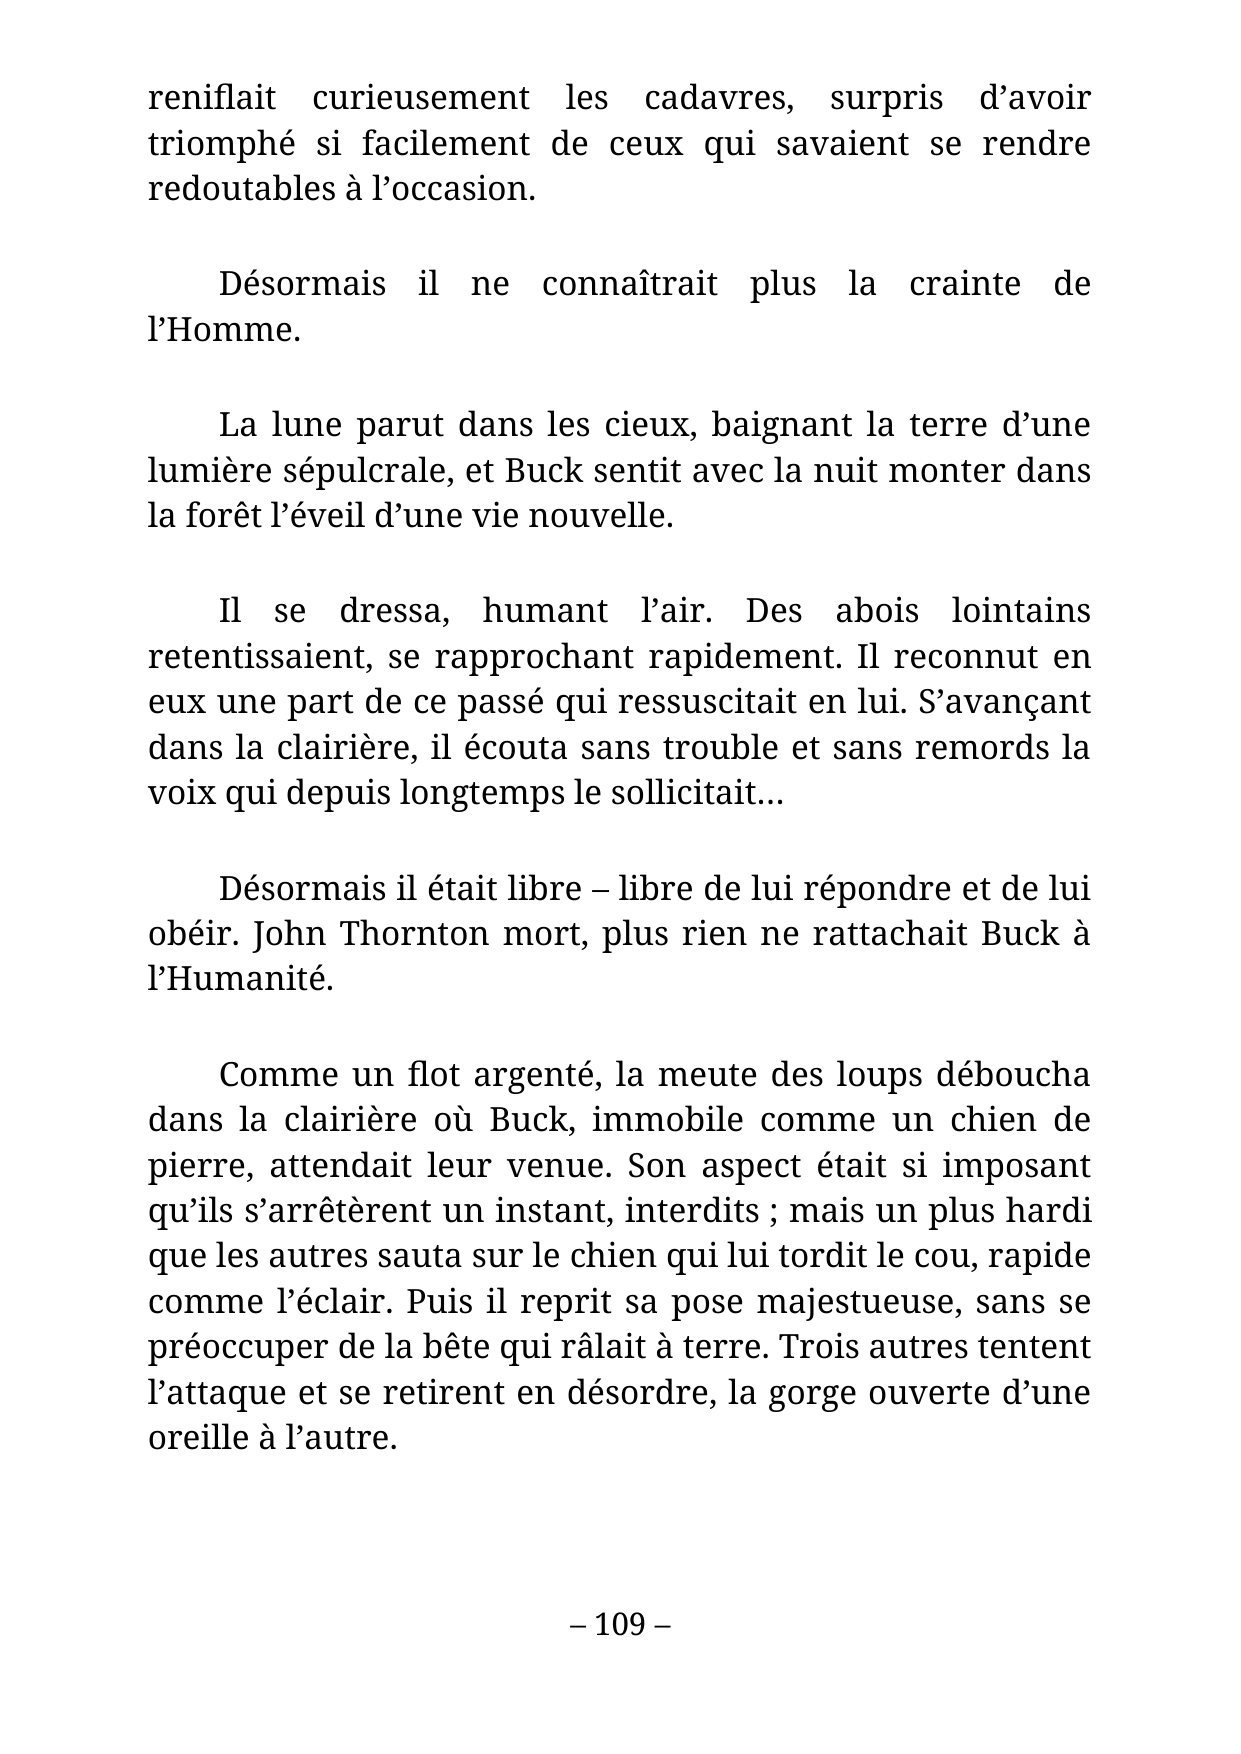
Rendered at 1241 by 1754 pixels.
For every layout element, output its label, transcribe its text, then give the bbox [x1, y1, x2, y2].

text Il se dressa, humant l’air. Des abois lointains retentissaient, se rapprochant rapidement. Il reconnut en eux une part de ce passé qui ressuscitait en lui. S’avançant dans la clairière, il écouta sans trouble et sans remords la voix qui depuis longtemps le sollicitait… [148, 587, 1092, 814]
text Désormais il était libre – libre de lui répondre et de lui obéir. John Thornton mort, plus rien ne rattachait Buck à l’Humanité. [148, 864, 1092, 1001]
text La lune parut dans les cieux, baignant la terre d’une lumière sépulcrale, et Buck sentit avec la nuit monter dans la forêt l’éveil d’une vie nouvelle. [148, 401, 1092, 537]
text reniflait curieusement les cadavres, surpris d’avoir triomphé si facilement de ceux qui savaient se rendre redoutables à l’occasion. [148, 74, 1092, 210]
text Désormais il ne connaîtrait plus la crainte de l’Homme. [148, 260, 1092, 351]
text Comme un flot argenté, la meute des loups déboucha dans la clairière où Buck, immobile comme un chien de pierre, attendait leur venue. Son aspect était si imposant qu’ils s’arrêtèrent un instant, interdits ; mais un plus hardi que les autres sauta sur le chien qui lui tordit le cou, rapide comme l’éclair. Puis il reprit sa pose majestueuse, sans se préoccuper de la bête qui râlait à terre. Trois autres tentent l’attaque et se retirent en désordre, la gorge ouverte d’une oreille à l’autre. [148, 1051, 1092, 1459]
